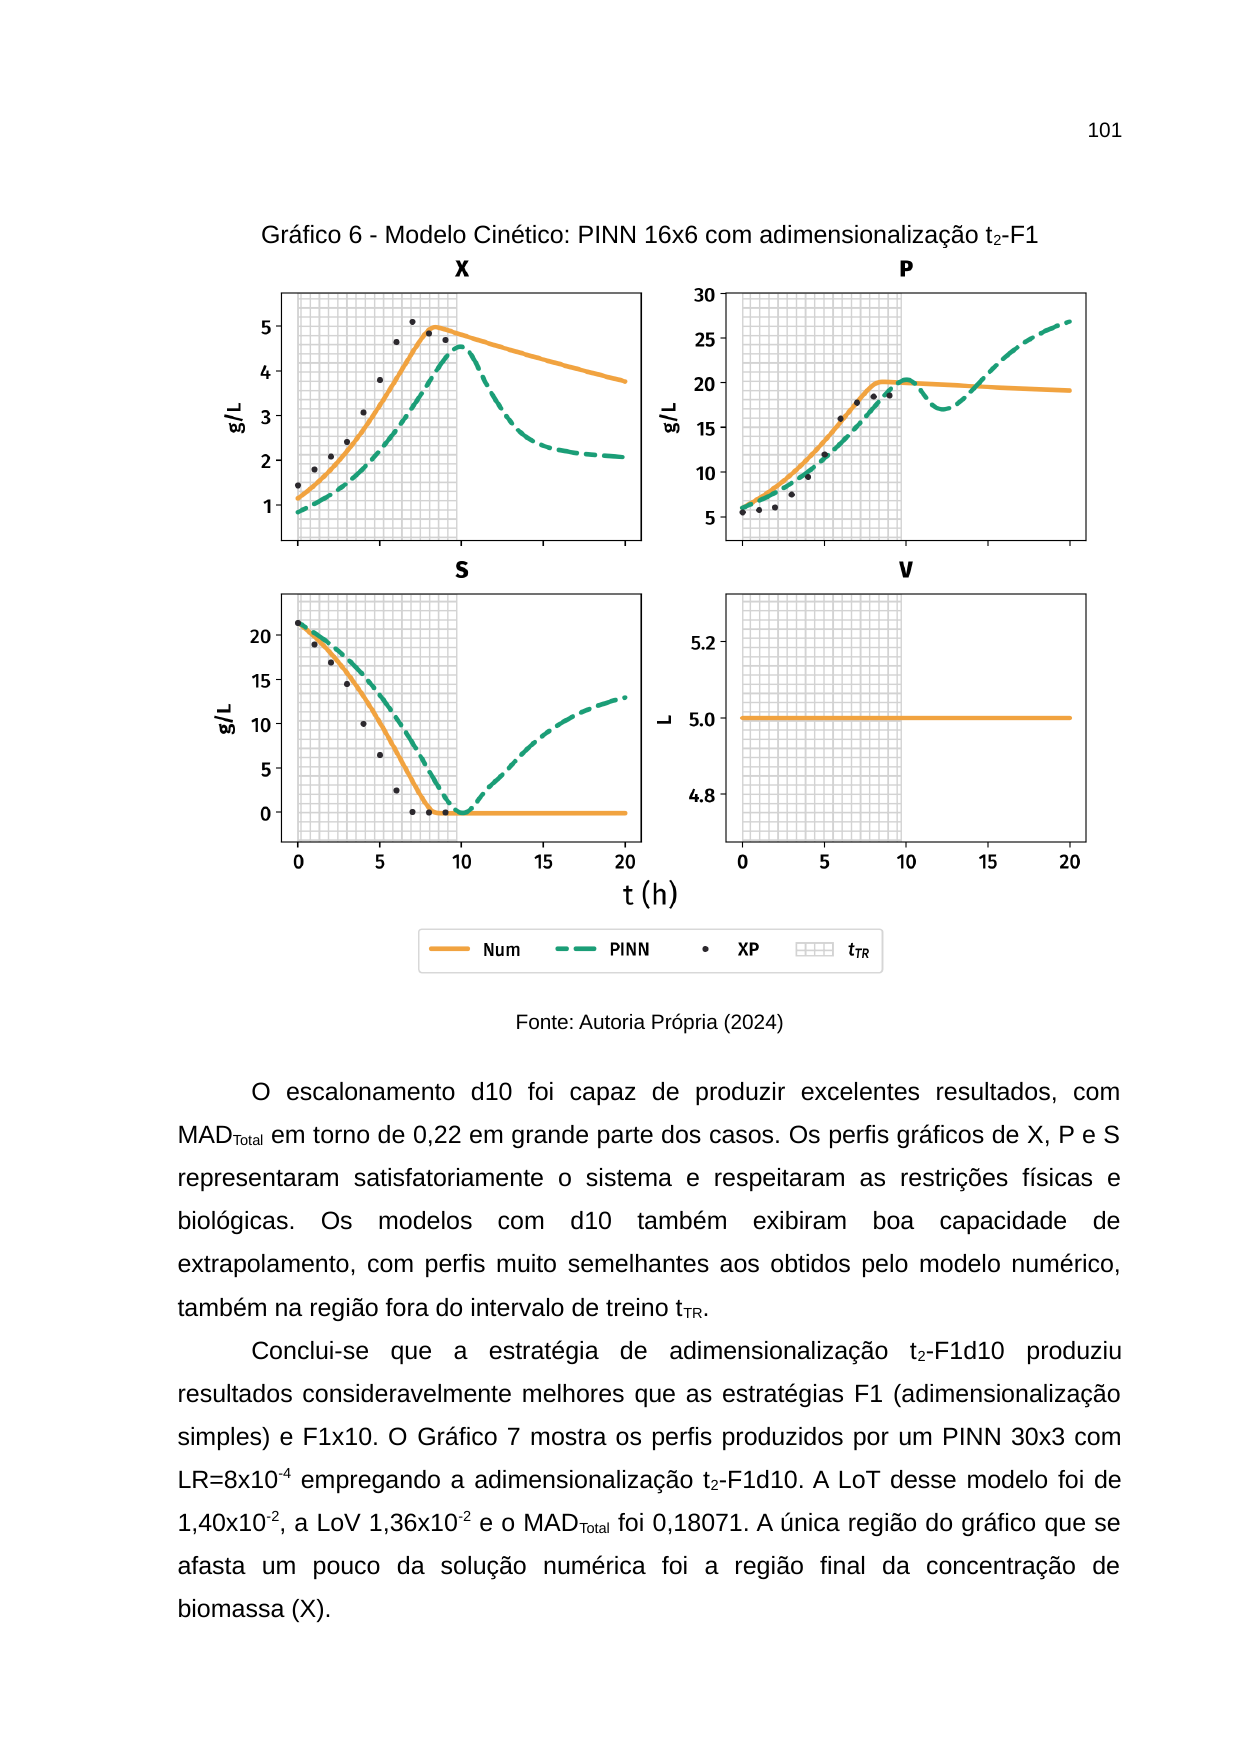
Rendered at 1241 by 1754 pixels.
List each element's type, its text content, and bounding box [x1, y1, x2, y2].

text Fonte: Autoria Própria (2024) [177, 1010, 1122, 1034]
text O escalonamento d10 foi capaz de produzir excelentes resultados, com MADTotal em torno de 0,22 em grande parte dos casos. Os perfis gráficos de X, P e S representaram satisfatoriamente o sistema e respeitaram as restrições físicas e biológicas. Os modelos com d10 também exibiram boa capacidade de extrapolamento, com perfis muito semelhantes aos obtidos pelo modelo numérico, também na região fora do intervalo de treino tTR. [177, 1077, 1122, 1321]
text Gráfico 6 - Modelo Cinético: PINN 16x6 com adimensionalização t2-F1 [177, 220, 1122, 248]
text Conclui-se que a estratégia de adimensionalização t2-F1d10 produziu resultados consideravelmente melhores que as estratégias F1 (adimensionalização simples) e F1x10. O Gráfico 7 mostra os perfis produzidos por um PINN 30x3 com LR=8x10-4 empregando a adimensionalização t2-F1d10. A LoT desse modelo foi de 1,40x10-2, a LoV 1,36x10-2 e o MADTotal foi 0,18071. A única região do gráfico que se afasta um pouco da solução numérica foi a região final da concentração de biomassa (X). [177, 1336, 1122, 1623]
picture [177, 248, 1123, 982]
